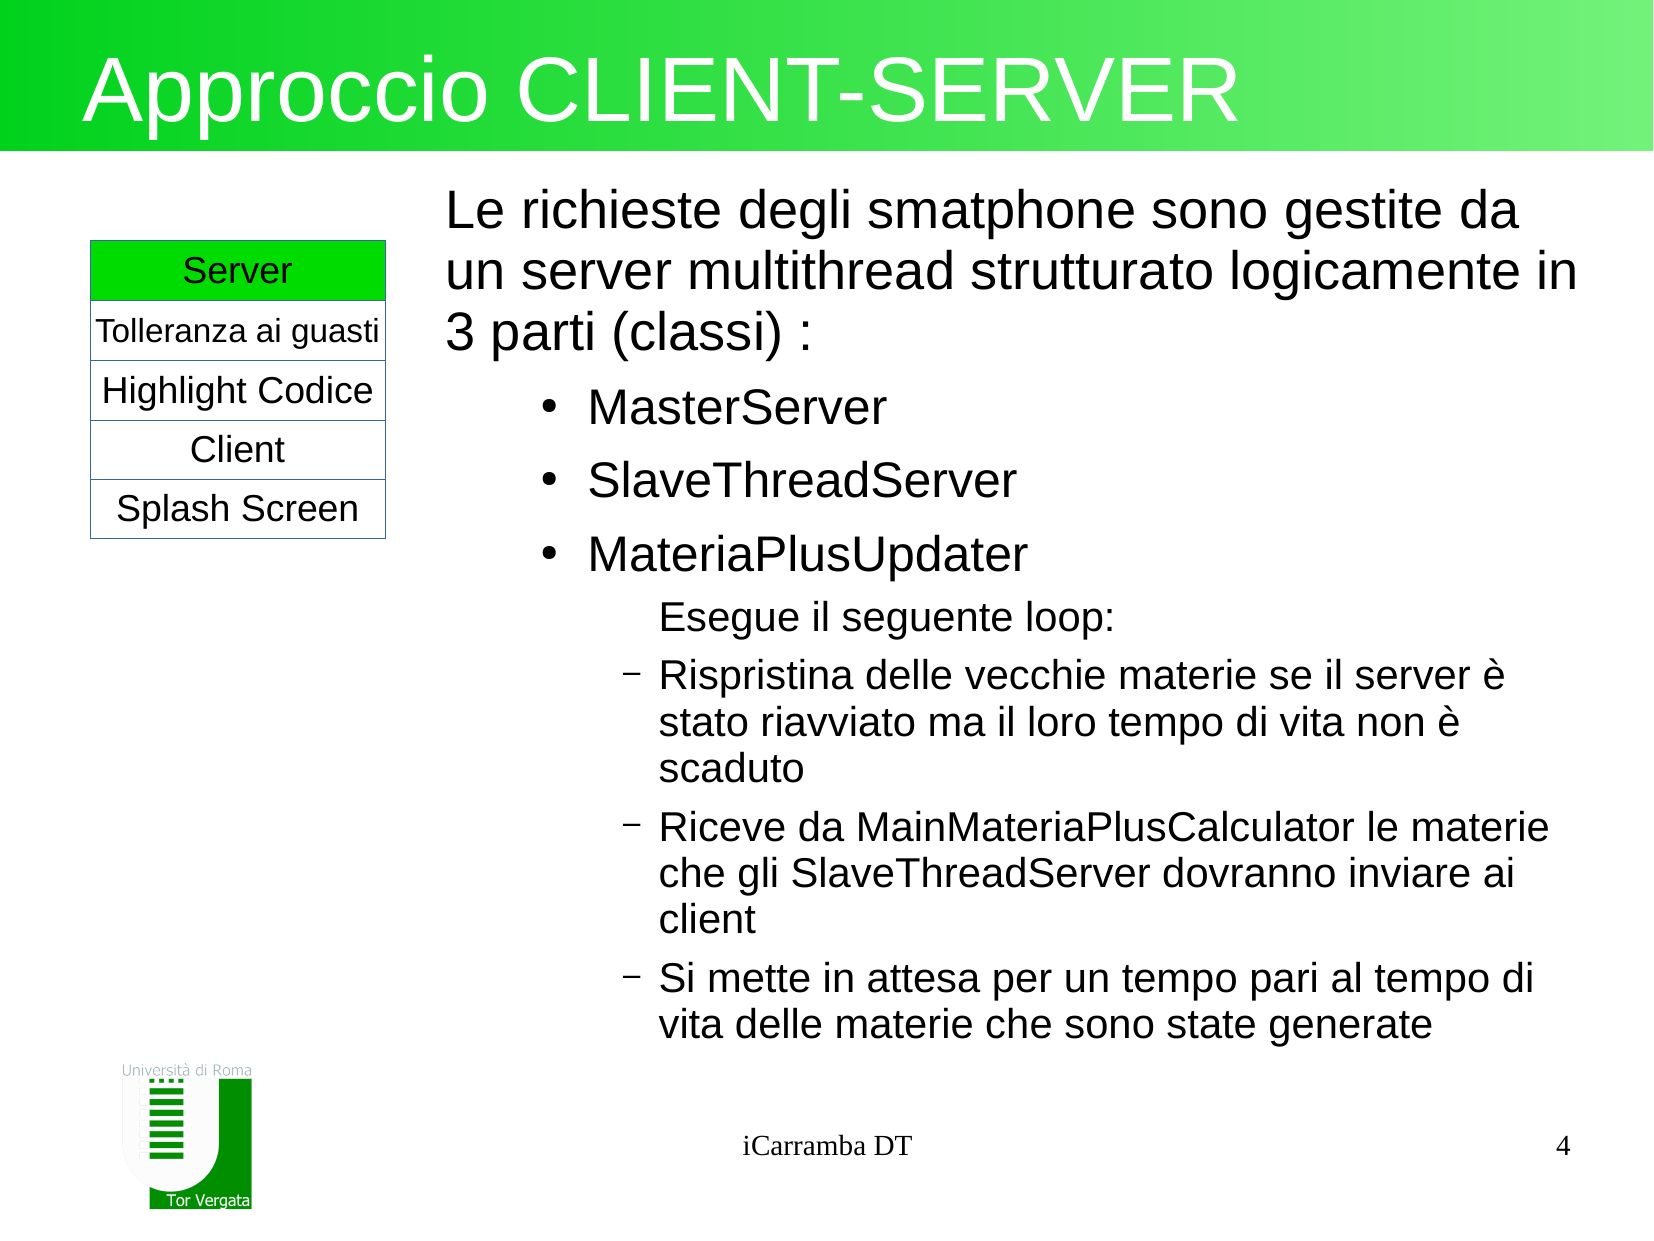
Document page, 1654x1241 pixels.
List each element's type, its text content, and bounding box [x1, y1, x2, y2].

title Approccio CLIENT-SERVER [82, 37, 1571, 143]
list Le richieste degli smatphone sono gestite da un server multithread strutturato logicamente in 3 parti (classi) : MasterServer SlaveThreadServer MateriaPlusUpdater Esegue il seguente loop: Rispristina delle vecchie materie se il server è stato riavviato ma il loro tempo di vita non è scaduto Riceve da MainMateriaPlusCalculator le materie che gli SlaveThreadServer dovranno inviare ai client Si mette in attesa per un tempo pari al tempo di vita delle materie che sono state generate [375, 180, 1591, 1051]
text_box Server [90, 240, 386, 300]
text_box Client [90, 420, 386, 479]
picture [120, 1061, 256, 1215]
text_box Splash Screen [90, 479, 386, 539]
text_box Highlight Codice [90, 360, 386, 420]
text_box Tolleranza ai guasti [90, 300, 386, 360]
